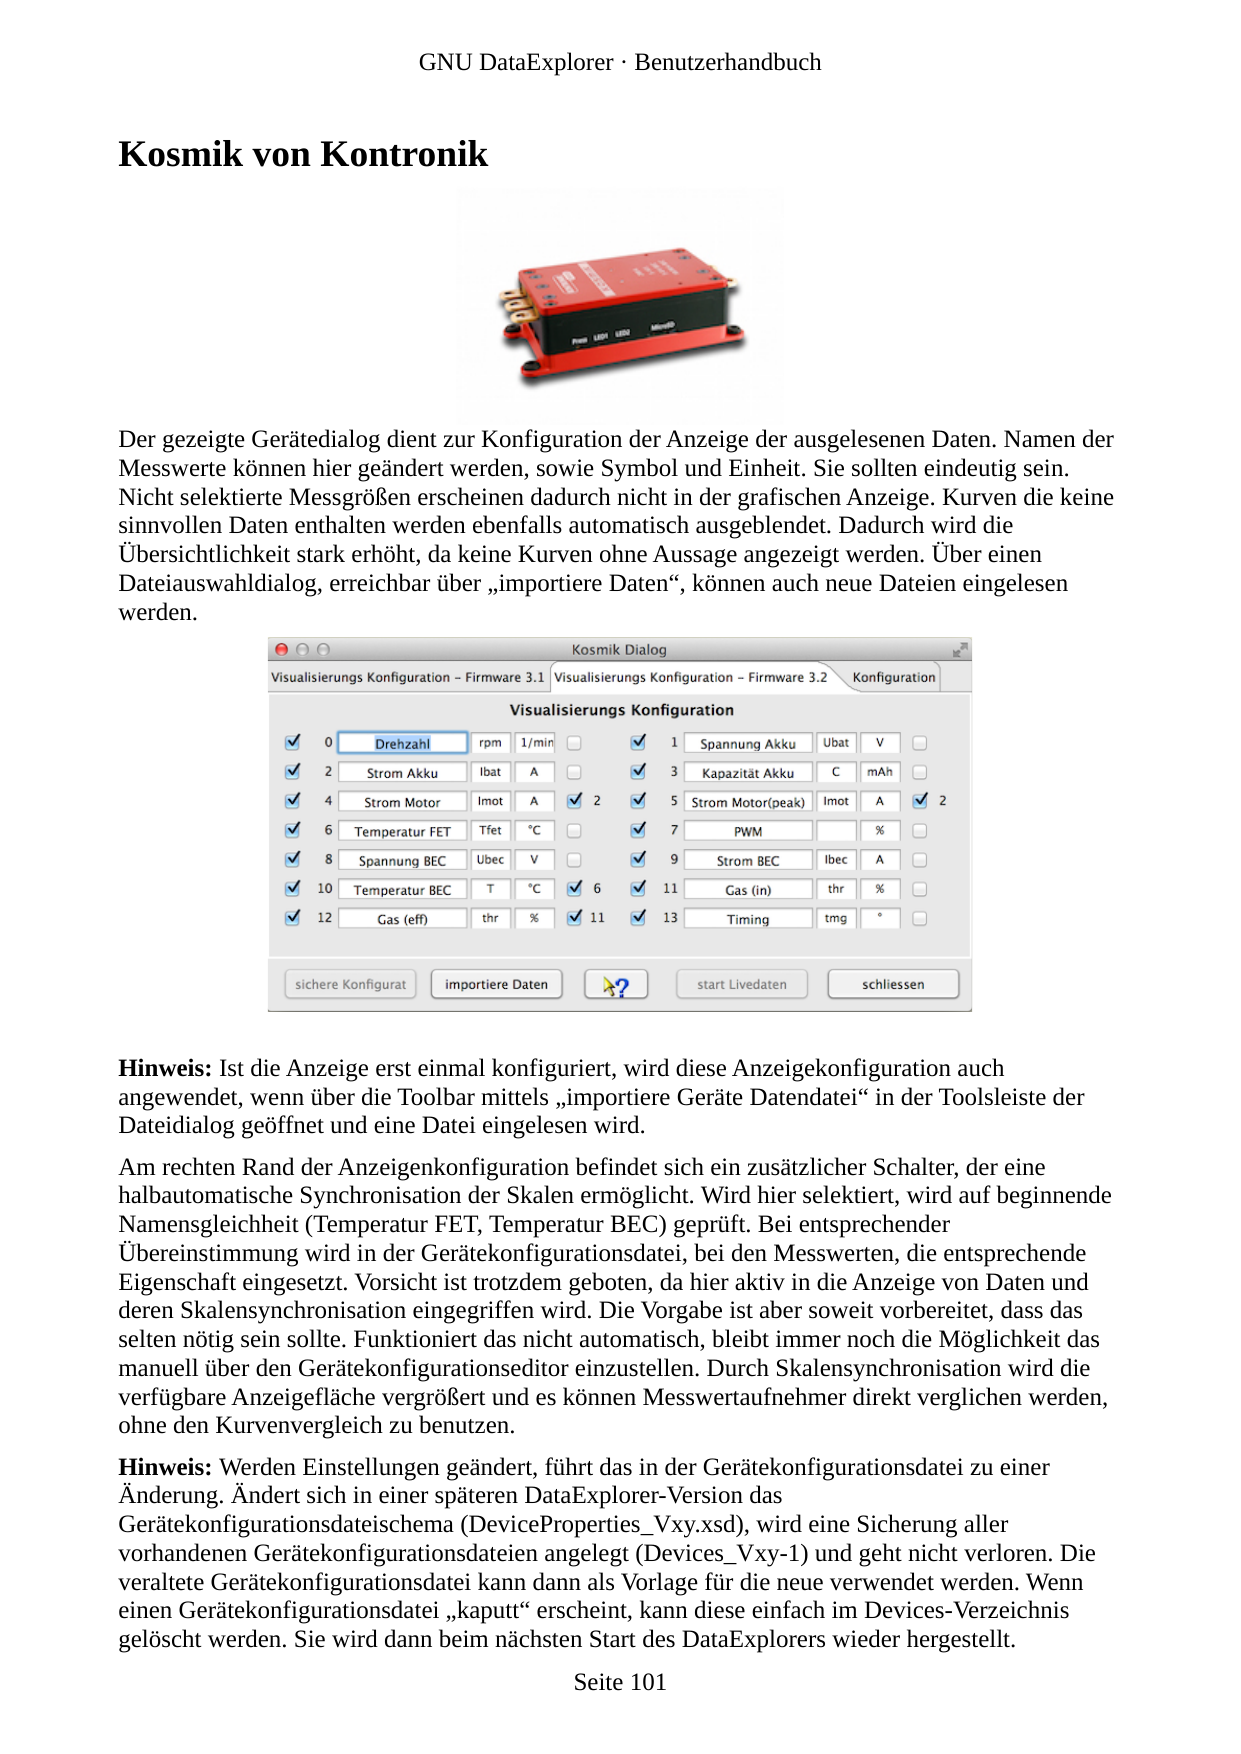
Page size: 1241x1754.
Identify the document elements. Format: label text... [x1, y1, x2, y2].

picture [267, 637, 973, 1012]
picture [456, 186, 784, 425]
text Der gezeigte Gerätedialog dient zur Konfiguration der Anzeige der ausgelesenen Daten. Namen der Messwerte können hier geändert werden, sowie Symbol und Einheit. Sie sollten eindeutig sein. Nicht selektierte Messgrößen erscheinen dadurch nicht in der grafischen Anzeige. Kurven die keine sinnvollen Daten enthalten werden ebenfalls automatisch ausgeblendet. Dadurch wird die Übersichtlichkeit stark erhöht, da keine Kurven ohne Aussage angezeigt werden. Über einen Dateiauswahldialog, erreichbar über „importiere Daten“, können auch neue Dateien eingelesen werden. [118, 425, 1122, 625]
text Am rechten Rand der Anzeigenkonfiguration befindet sich ein zusätzlicher Schalter, der eine halbautomatische Synchronisation der Skalen ermöglicht. Wird hier selektiert, wird auf beginnende Namensgleichheit (Temperatur FET, Temperatur BEC) geprüft. Bei entsprechender Übereinstimmung wird in der Gerätekonfigurationsdatei, bei den Messwerten, die entsprechende Eigenschaft eingesetzt. Vorsicht ist trotzdem geboten, da hier aktiv in die Anzeige von Daten und deren Skalensynchronisation eingegriffen wird. Die Vorgabe ist aber soweit vorbereitet, dass das selten nötig sein sollte. Funktioniert das nicht automatisch, bleibt immer noch die Möglichkeit das manuell über den Gerätekonfigurationseditor einzustellen. Durch Skalensynchronisation wird die verfügbare Anzeigefläche vergrößert und es können Messwertaufnehmer direkt verglichen werden, ohne den Kurvenvergleich zu benutzen. [118, 1152, 1122, 1439]
text Hinweis: Werden Einstellungen geändert, führt das in der Gerätekonfigurationsdatei zu einer Änderung. Ändert sich in einer späteren DataExplorer-Version das Gerätekonfigurationsdateischema (DeviceProperties_Vxy.xsd), wird eine Sicherung aller vorhandenen Gerätekonfigurationsdateien angelegt (Devices_Vxy-1) und geht nicht verloren. Die veraltete Gerätekonfigurationsdatei kann dann als Vorlage für die neue verwendet werden. Wenn einen Gerätekonfigurationsdatei „kaputt“ erscheint, kann diese einfach im Devices-Verzeichnis gelöscht werden. Sie wird dann beim nächsten Start des DataExplorers wieder hergestellt. [118, 1452, 1122, 1653]
subtitle Kosmik von Kontronik [118, 131, 1122, 174]
text Hinweis: Ist die Anzeige erst einmal konfiguriert, wird diese Anzeigekonfiguration auch angewendet, wenn über die Toolbar mittels „importiere Geräte Datendatei“ in der Toolsleiste der Dateidialog geöffnet und eine Datei eingelesen wird. [118, 1053, 1122, 1139]
